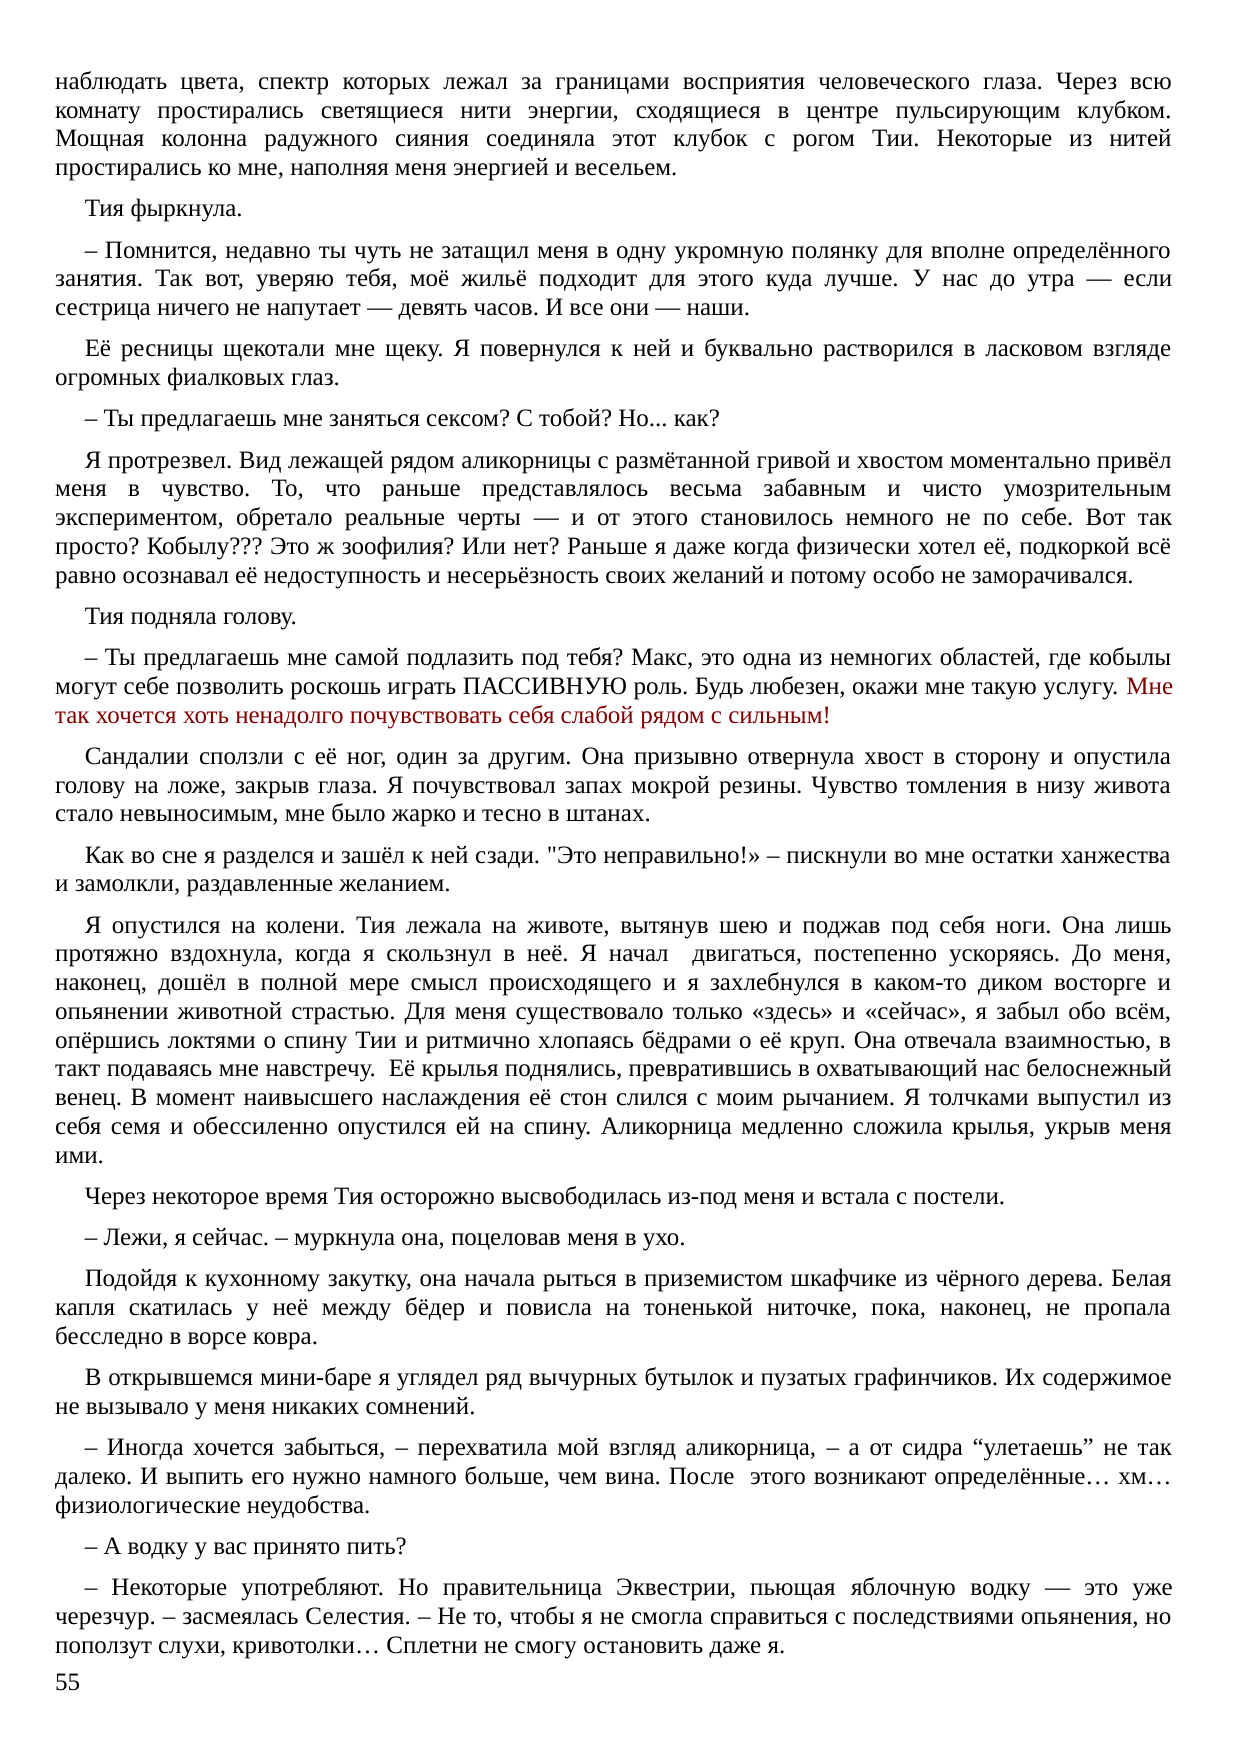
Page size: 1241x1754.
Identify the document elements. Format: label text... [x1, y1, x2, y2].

text Подойдя к кухонному закутку, она начала рыться в приземистом шкафчике из чёрного дерева. Белая капля скатилась у неё между бёдер и повисла на тоненькой ниточке, пока, наконец, не пропала бесследно в ворсе ковра. [55, 1263, 1173, 1350]
text – А водку у вас принято пить? [55, 1531, 1173, 1560]
text – Иногда хочется забыться, – перехватила мой взгляд аликорница, – а от сидра “улетаешь” не так далеко. И выпить его нужно намного больше, чем вина. После этого возникают определённые… хм… физиологические неудобства. [55, 1432, 1173, 1518]
text – Помнится, недавно ты чуть не затащил меня в одну укромную полянку для вполне определённого занятия. Так вот, уверяю тебя, моё жильё подходит для этого куда лучше. У нас до утра — если сестрица ничего не напутает — девять часов. И все они — наши. [55, 235, 1173, 321]
text Тия подняла голову. [55, 601, 1173, 630]
text Сандалии сползли с её ног, один за другим. Она призывно отвернула хвост в сторону и опустила голову на ложе, закрыв глаза. Я почувствовал запах мокрой резины. Чувство томления в низу живота стало невыносимым, мне было жарко и тесно в штанах. [55, 741, 1173, 827]
text Я протрезвел. Вид лежащей рядом аликорницы с размётанной гривой и хвостом моментально привёл меня в чувство. То, что раньше представлялось весьма забавным и чисто умозрительным экспериментом, обретало реальные черты — и от этого становилось немного не по себе. Вот так просто? Кобылу??? Это ж зоофилия? Или нет? Раньше я даже когда физически хотел её, подкоркой всё равно осознавал её недоступность и несерьёзность своих желаний и потому особо не заморачивался. [55, 445, 1173, 588]
text – Ты предлагаешь мне самой подлазить под тебя? Макс, это одна из немногих областей, где кобылы могут себе позволить роскошь играть ПАССИВНУЮ роль. Будь любезен, окажи мне такую услугу. Мне так хочется хоть ненадолго почувствовать себя слабой рядом с сильным! [55, 642, 1173, 728]
text В открывшемся мини-баре я углядел ряд вычурных бутылок и пузатых графинчиков. Их содержимое не вызывало у меня никаких сомнений. [55, 1362, 1173, 1420]
text Тия фыркнула. [55, 193, 1173, 222]
text – Лежи, я сейчас. – муркнула она, поцеловав меня в ухо. [55, 1222, 1173, 1251]
text – Ты предлагаешь мне заняться сексом? С тобой? Но... как? [55, 403, 1173, 432]
text Я опустился на колени. Тия лежала на животе, вытянув шею и поджав под себя ноги. Она лишь протяжно вздохнула, когда я скользнул в неё. Я начал двигаться, постепенно ускоряясь. До меня, наконец, дошёл в полной мере смысл происходящего и я захлебнулся в каком-то диком восторге и опьянении животной страстью. Для меня существовало только «здесь» и «сейчас», я забыл обо всём, опёршись локтями о спину Тии и ритмично хлопаясь бёдрами о её круп. Она отвечала взаимностью, в такт подаваясь мне навстречу. Её крылья поднялись, превратившись в охватывающий нас белоснежный венец. В момент наивысшего наслаждения её стон слился с моим рычанием. Я толчками выпустил из себя семя и обессиленно опустился ей на спину. Аликорница медленно сложила крылья, укрыв меня ими. [55, 910, 1173, 1168]
text наблюдать цвета, спектр которых лежал за границами восприятия человеческого глаза. Через всю комнату простирались светящиеся нити энергии, сходящиеся в центре пульсирующим клубком. Мощная колонна радужного сияния соединяла этот клубок с рогом Тии. Некоторые из нитей простирались ко мне, наполняя меня энергией и весельем. [55, 66, 1173, 181]
text Через некоторое время Тия осторожно высвободилась из-под меня и встала с постели. [55, 1181, 1173, 1210]
text – Некоторые употребляют. Но правительница Эквестрии, пьющая яблочную водку — это уже черезчур. – засмеялась Селестия. – Не то, чтобы я не смогла справиться с последствиями опьянения, но поползут слухи, кривотолки… Сплетни не смогу остановить даже я. [55, 1572, 1173, 1658]
text Её ресницы щекотали мне щеку. Я повернулся к ней и буквально растворился в ласковом взгляде огромных фиалковых глаз. [55, 333, 1173, 391]
text Как во сне я разделся и зашёл к ней сзади. "Это неправильно!» – пискнули во мне остатки ханжества и замолкли, раздавленные желанием. [55, 840, 1173, 897]
